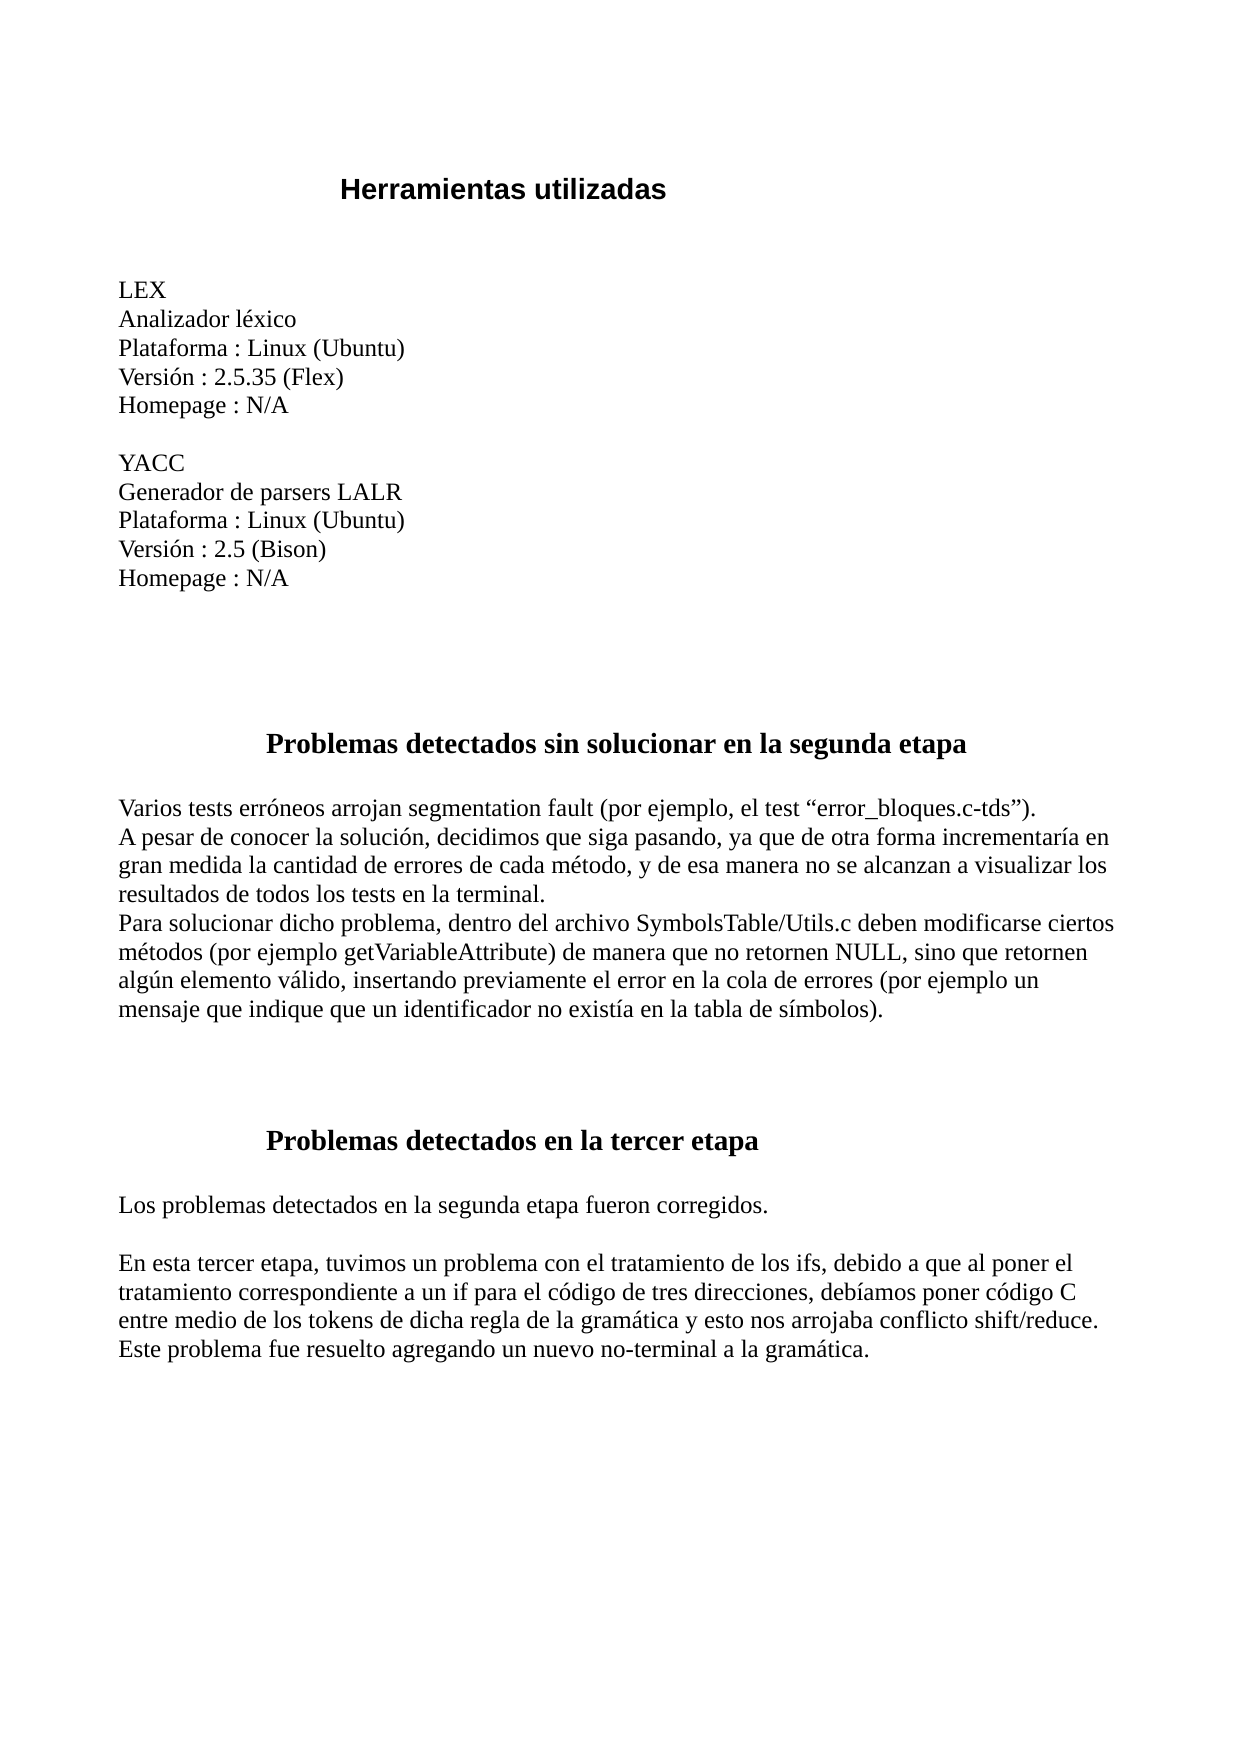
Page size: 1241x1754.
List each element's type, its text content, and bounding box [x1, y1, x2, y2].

text Problemas detectados en la tercer etapa [118, 1123, 1122, 1157]
text Homepage : N/A [118, 390, 1122, 419]
text Para solucionar dicho problema, dentro del archivo SymbolsTable/Utils.c deben modificarse ciertos métodos (por ejemplo getVariableAttribute) de manera que no retornen NULL, sino que retornen algún elemento válido, insertando previamente el error en la cola de errores (por ejemplo un mensaje que indique que un identificador no existía en la tabla de símbolos). [118, 908, 1122, 1023]
text LEX [118, 275, 1122, 304]
text A pesar de conocer la solución, decidimos que siga pasando, ya que de otra forma incrementaría en gran medida la cantidad de errores de cada método, y de esa manera no se alcanzan a visualizar los resultados de todos los tests en la terminal. [118, 822, 1122, 908]
text Generador de parsers LALR [118, 477, 1122, 505]
text En esta tercer etapa, tuvimos un problema con el tratamiento de los ifs, debido a que al poner el tratamiento correspondiente a un if para el código de tres direcciones, debíamos poner código C entre medio de los tokens de dicha regla de la gramática y esto nos arrojaba conflicto shift/reduce. [118, 1248, 1122, 1334]
text Varios tests erróneos arrojan segmentation fault (por ejemplo, el test “error_bloques.c-tds”). [118, 793, 1122, 822]
text Problemas detectados sin solucionar en la segunda etapa [118, 726, 1122, 759]
subtitle Herramientas utilizadas [118, 172, 1122, 205]
text Plataforma : Linux (Ubuntu) [118, 333, 1122, 362]
text Homepage : N/A [118, 563, 1122, 592]
text Versión : 2.5.35 (Flex) [118, 362, 1122, 390]
text Analizador léxico [118, 304, 1122, 333]
text Este problema fue resuelto agregando un nuevo no-terminal a la gramática. [118, 1334, 1122, 1363]
text Plataforma : Linux (Ubuntu) Versión : 2.5 (Bison) [118, 505, 1122, 563]
text Los problemas detectados en la segunda etapa fueron corregidos. [118, 1191, 1122, 1219]
text YACC [118, 448, 1122, 477]
